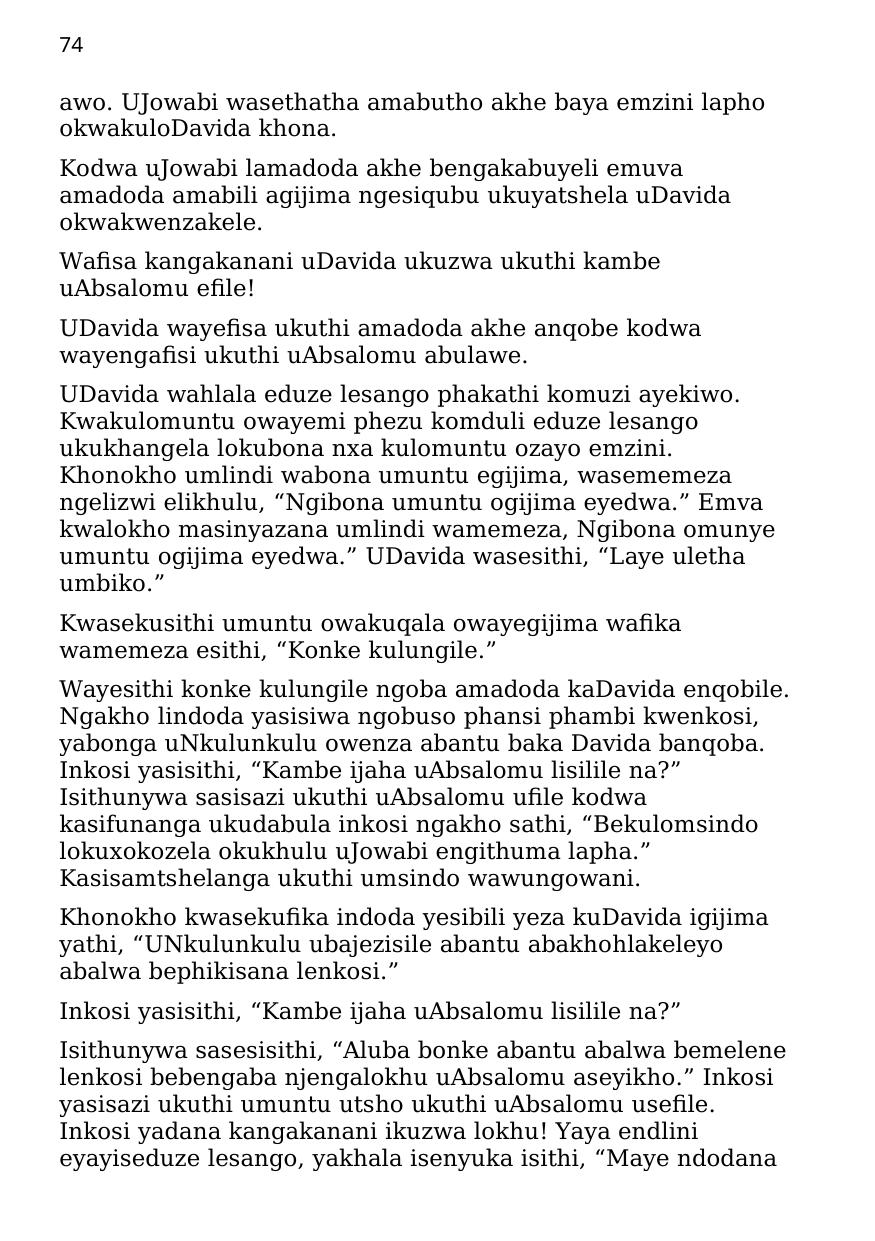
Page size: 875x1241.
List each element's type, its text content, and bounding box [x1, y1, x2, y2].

text Isithunywa sasesisithi, “Aluba bonke abantu abalwa bemelene lenkosi bebengaba njengalokhu uAbsalomu aseyikho.” Inkosi yasisazi ukuthi umuntu utsho ukuthi uAbsalomu usefile. Inkosi yadana kangakanani ikuzwa lokhu! Yaya endlini eyayiseduze lesango, yakhala isenyuka isithi, “Maye ndodana [59, 1037, 791, 1172]
text Inkosi yasisithi, “Kambe ijaha uAbsalomu lisilile na?” [59, 998, 791, 1025]
text Wayesithi konke kulungile ngoba amadoda kaDavida enqobile. Ngakho lindoda yasisiwa ngobuso phansi phambi kwenkosi, yabonga uNkulunkulu owenza abantu baka Davida banqoba. Inkosi yasisithi, “Kambe ijaha uAbsalomu lisilile na?” Isithunywa sasisazi ukuthi uAbsalomu ufile kodwa kasifunanga ukudabula inkosi ngakho sathi, “Bekulomsindo lokuxokozela okukhulu uJowabi engithuma lapha.” Kasisamtshelanga ukuthi umsindo wawungowani. [59, 676, 791, 892]
text awo. UJowabi wasethatha amabutho akhe baya emzini lapho okwakuloDavida khona. [59, 88, 791, 142]
text Khonokho kwasekufika indoda yesibili yeza kuDavida igijima yathi, “UNkulunkulu ubajezisile abantu abakhohlakeleyo abalwa bephikisana lenkosi.” [59, 904, 791, 985]
text Kwasekusithi umuntu owakuqala owayegijima wafika wamemeza esithi, “Konke kulungile.” [59, 609, 791, 663]
text Kodwa uJowabi lamadoda akhe bengakabuyeli emuva amadoda amabili agijima ngesiqubu ukuyatshela uDavida okwakwenzakele. [59, 155, 791, 236]
text Wafisa kangakanani uDavida ukuzwa ukuthi kambe uAbsalomu efile! [59, 248, 791, 302]
text UDavida wahlala eduze lesango phakathi komuzi ayekiwo. Kwakulomuntu owayemi phezu komduli eduze lesango ukukhangela lokubona nxa kulomuntu ozayo emzini. Khonokho umlindi wabona umuntu egijima, wasememeza ngelizwi elikhulu, “Ngibona umuntu ogijima eyedwa.” Emva kwalokho masinyazana umlindi wamemeza, Ngibona omunye umuntu ogijima eyedwa.” UDavida wasesithi, “Laye uletha umbiko.” [59, 381, 791, 597]
text UDavida wayefisa ukuthi amadoda akhe anqobe kodwa wayengafisi ukuthi uAbsalomu abulawe. [59, 315, 791, 369]
